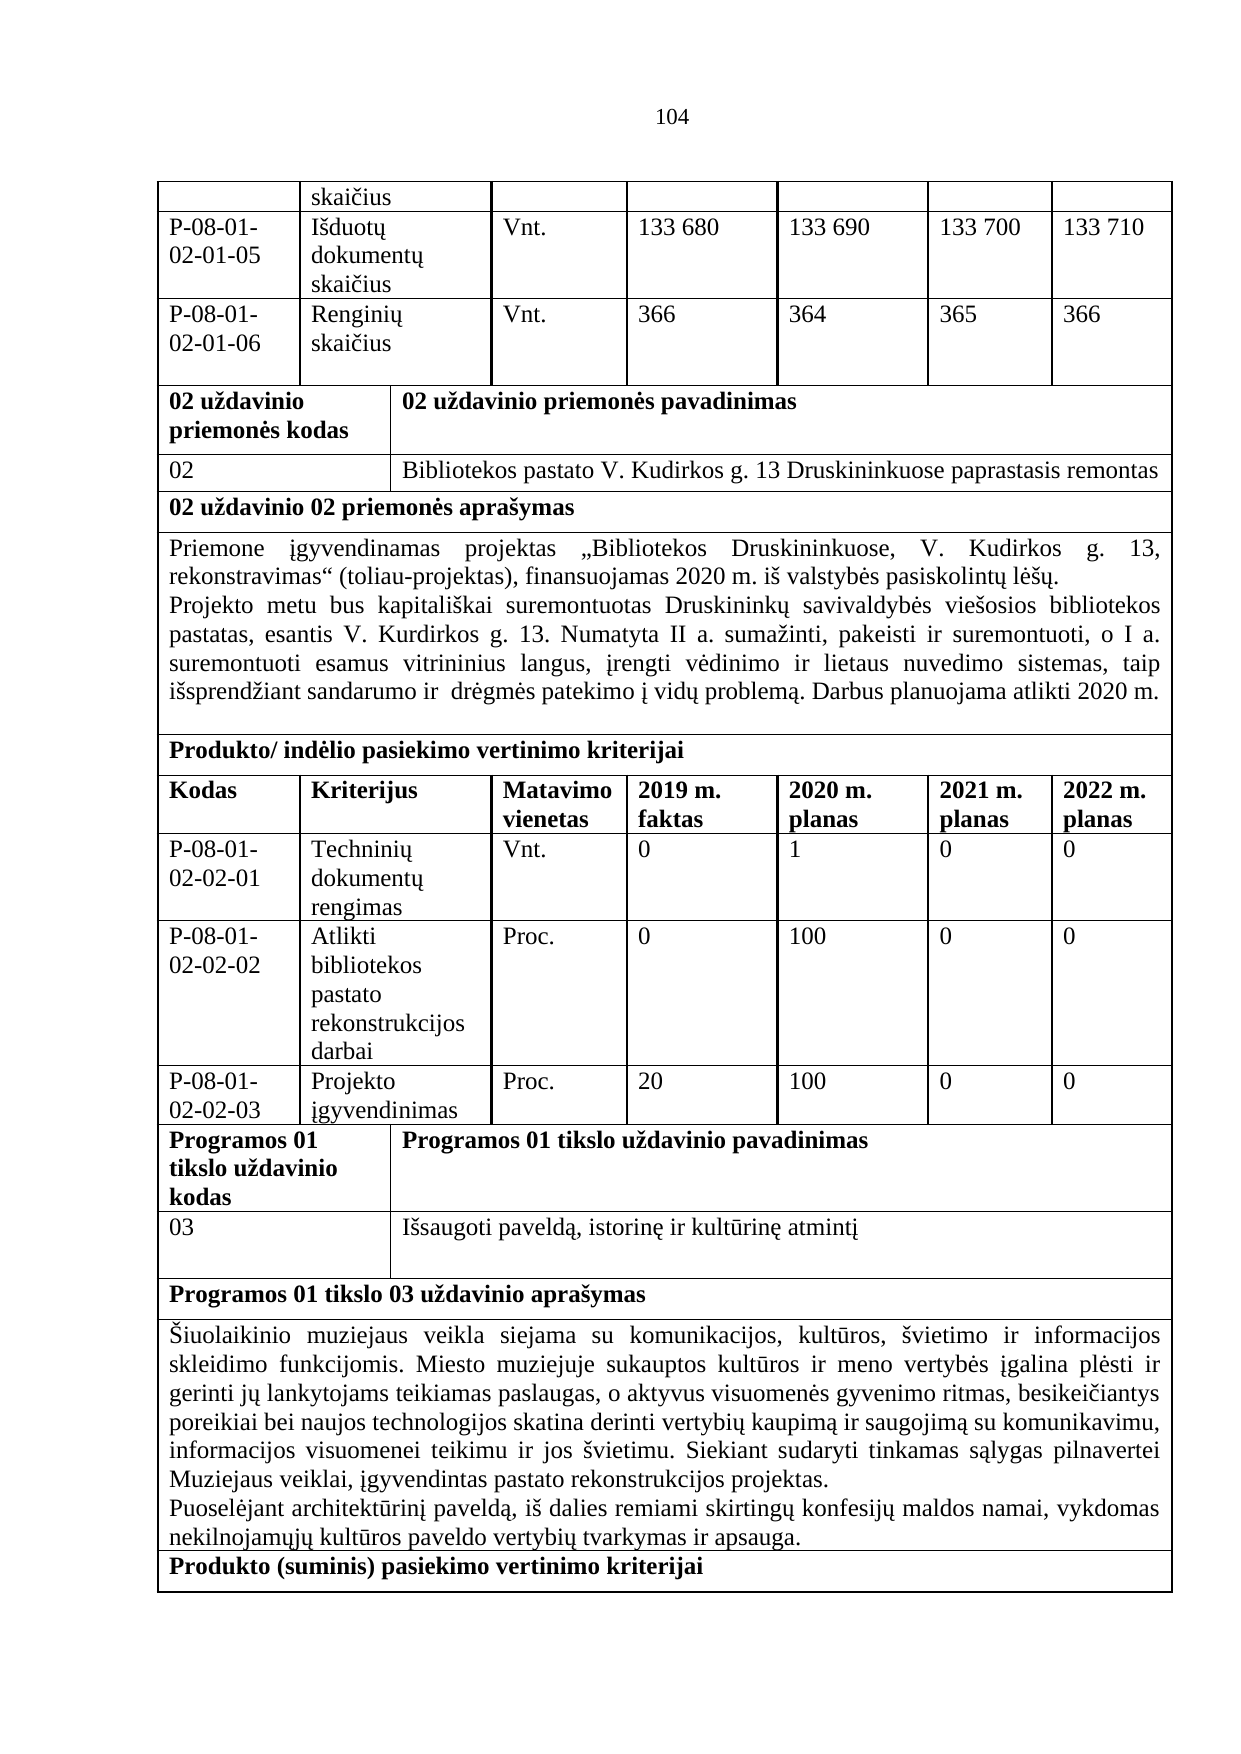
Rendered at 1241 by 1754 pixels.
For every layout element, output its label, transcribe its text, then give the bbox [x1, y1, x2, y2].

table_cell Programos 01 tikslo uždavinio kodas [159, 1125, 390, 1211]
table_cell 100 [779, 921, 927, 1065]
table_cell Proc. [493, 1066, 626, 1124]
table_cell Programos 01 tikslo 03 uždavinio aprašymas [159, 1279, 1171, 1319]
table_cell 02 [159, 455, 390, 491]
table_cell 1 [779, 834, 927, 920]
table_cell [159, 182, 299, 211]
table_cell [1053, 182, 1171, 211]
table_cell 133 680 [628, 212, 776, 298]
table_cell Atlikti bibliotekos pastato rekonstrukcijos darbai [301, 921, 490, 1065]
table_cell 2021 m. planas [929, 776, 1051, 833]
table_cell Išduotų dokumentų skaičius [301, 212, 490, 298]
table_cell Proc. [493, 921, 626, 1065]
table_cell Kriterijus [301, 776, 490, 833]
table_cell 364 [779, 299, 927, 385]
table_cell 133 690 [779, 212, 927, 298]
table_cell 0 [1053, 921, 1171, 1065]
table_cell Matavimo vienetas [493, 776, 626, 833]
table_cell 02 uždavinio priemonės kodas [159, 386, 390, 454]
table_cell 0 [929, 921, 1051, 1065]
table_cell Vnt. [493, 299, 626, 385]
table_cell 2019 m. faktas [628, 776, 776, 833]
table_cell 0 [1053, 1066, 1171, 1124]
table_cell Produkto/ indėlio pasiekimo vertinimo kriterijai [159, 735, 1171, 774]
table_cell 2022 m. planas [1053, 776, 1171, 833]
table_cell 366 [1053, 299, 1171, 385]
table_cell 0 [929, 1066, 1051, 1124]
table_cell [628, 182, 776, 211]
table_cell Priemone įgyvendinamas projektas „Bibliotekos Druskininkuose, V. Kudirkos g. 13, rekonstravimas“ (toliau-projektas), finansuojamas 2020 m. iš valstybės pasiskolintų lėšų. Projekto metu bus kapitališkai suremontuotas Druskininkų savivaldybės viešosios bibliotekos pastatas, esantis V. Kurdirkos g. 13. Numatyta II a. sumažinti, pakeisti ir suremontuoti, o I a. suremontuoti esamus vitrininius langus, įrengti vėdinimo ir lietaus nuvedimo sistemas, taip išsprendžiant sandarumo ir drėgmės patekimo į vidų problemą. Darbus planuojama atlikti 2020 m. [159, 533, 1171, 734]
table_cell 100 [779, 1066, 927, 1124]
table_cell 02 uždavinio 02 priemonės aprašymas [159, 492, 1171, 532]
table_cell 02 uždavinio priemonės pavadinimas [391, 386, 1171, 454]
table_cell 0 [1053, 834, 1171, 920]
table_cell Programos 01 tikslo uždavinio pavadinimas [391, 1125, 1171, 1211]
table_cell [779, 182, 927, 211]
table_cell Vnt. [493, 834, 626, 920]
table_cell 03 [159, 1212, 390, 1278]
table_cell Išsaugoti paveldą, istorinę ir kultūrinę atmintį [391, 1212, 1171, 1278]
table_cell P-08-01-02-02-02 [159, 921, 299, 1065]
table_cell 20 [628, 1066, 776, 1124]
table_cell Renginių skaičius [301, 299, 490, 385]
table_cell 133 700 [929, 212, 1051, 298]
table_cell skaičius [301, 182, 490, 211]
table_cell 133 710 [1053, 212, 1171, 298]
table_cell [929, 182, 1051, 211]
table_cell P-08-01-02-02-03 [159, 1066, 299, 1124]
table_cell Bibliotekos pastato V. Kudirkos g. 13 Druskininkuose paprastasis remontas [391, 455, 1171, 491]
table_cell P-08-01-02-01-05 [159, 212, 299, 298]
table_cell P-08-01-02-01-06 [159, 299, 299, 385]
table_cell Projekto įgyvendinimas [301, 1066, 490, 1124]
table_cell Techninių dokumentų rengimas [301, 834, 490, 920]
table_cell 2020 m. planas [779, 776, 927, 833]
table_cell P-08-01-02-02-01 [159, 834, 299, 920]
table_cell Šiuolaikinio muziejaus veikla siejama su komunikacijos, kultūros, švietimo ir informacijos skleidimo funkcijomis. Miesto muziejuje sukauptos kultūros ir meno vertybės įgalina plėsti ir gerinti jų lankytojams teikiamas paslaugas, o aktyvus visuomenės gyvenimo ritmas, besikeičiantys poreikiai bei naujos technologijos skatina derinti vertybių kaupimą ir saugojimą su komunikavimu, informacijos visuomenei teikimu ir jos švietimu. Siekiant sudaryti tinkamas sąlygas pilnavertei Muziejaus veiklai, įgyvendintas pastato rekonstrukcijos projektas. Puoselėjant architektūrinį paveldą, iš dalies remiami skirtingų konfesijų maldos namai, vykdomas nekilnojamųjų kultūros paveldo vertybių tvarkymas ir apsauga. [159, 1320, 1171, 1550]
table_cell Produkto (suminis) pasiekimo vertinimo kriterijai [159, 1551, 1171, 1591]
table_cell 0 [929, 834, 1051, 920]
table_cell Vnt. [493, 212, 626, 298]
table_cell [493, 182, 626, 211]
table_cell 0 [628, 921, 776, 1065]
table_cell 366 [628, 299, 776, 385]
table_cell 0 [628, 834, 776, 920]
table_cell 365 [929, 299, 1051, 385]
table_cell Kodas [159, 776, 299, 833]
